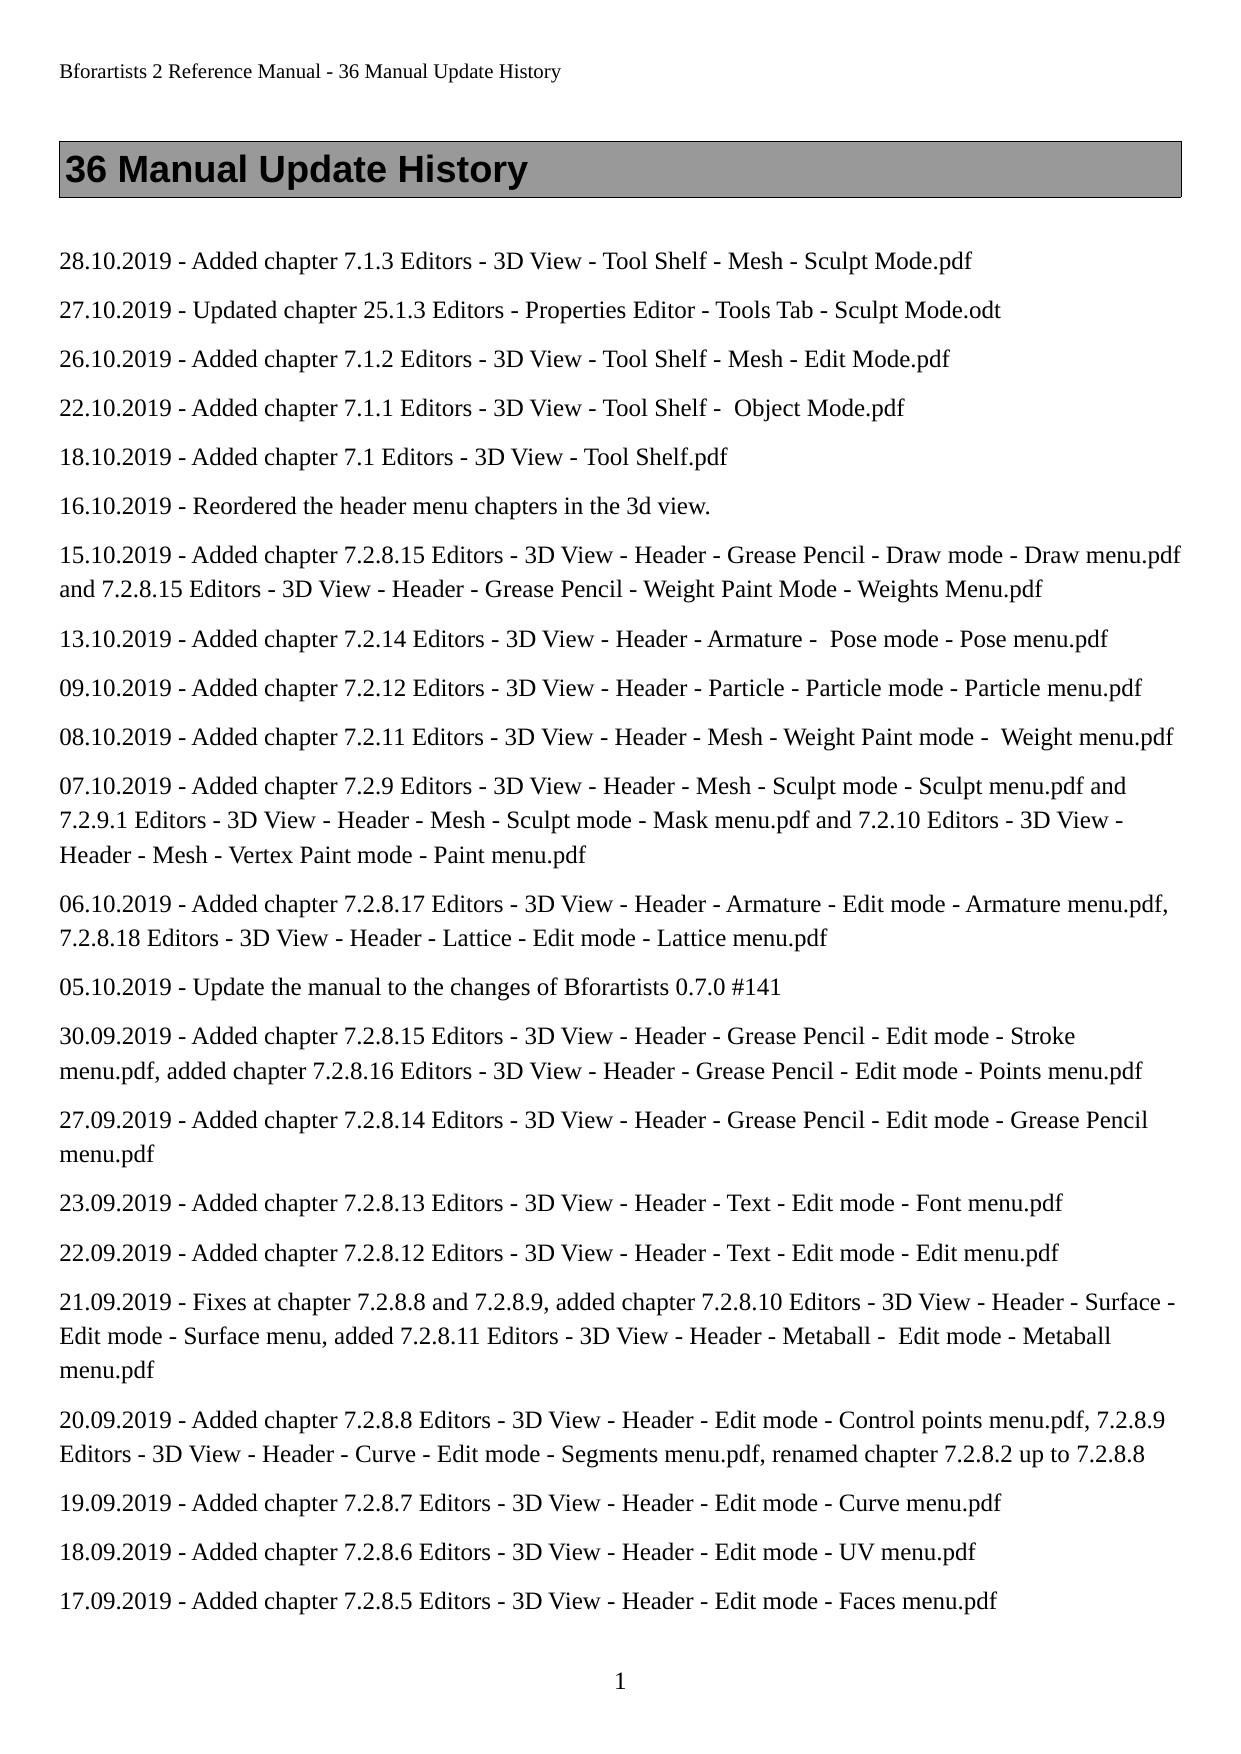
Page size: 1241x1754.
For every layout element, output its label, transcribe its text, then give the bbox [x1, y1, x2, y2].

text 27.09.2019 - Added chapter 7.2.8.14 Editors - 3D View - Header - Grease Pencil - Edit mode - Grease Pencil menu.pdf [59, 1105, 1181, 1168]
text 07.10.2019 - Added chapter 7.2.9 Editors - 3D View - Header - Mesh - Sculpt mode - Sculpt menu.pdf and 7.2.9.1 Editors - 3D View - Header - Mesh - Sculpt mode - Mask menu.pdf and 7.2.10 Editors - 3D View - Header - Mesh - Vertex Paint mode - Paint menu.pdf [59, 771, 1181, 868]
text 23.09.2019 - Added chapter 7.2.8.13 Editors - 3D View - Header - Text - Edit mode - Font menu.pdf [59, 1188, 1181, 1217]
text 30.09.2019 - Added chapter 7.2.8.15 Editors - 3D View - Header - Grease Pencil - Edit mode - Stroke menu.pdf, added chapter 7.2.8.16 Editors - 3D View - Header - Grease Pencil - Edit mode - Points menu.pdf [59, 1021, 1181, 1085]
text 28.10.2019 - Added chapter 7.1.3 Editors - 3D View - Tool Shelf - Mesh - Sculpt Mode.pdf [59, 246, 1181, 274]
table_header 36 Manual Update History [60, 142, 1181, 197]
text 21.09.2019 - Fixes at chapter 7.2.8.8 and 7.2.8.9, added chapter 7.2.8.10 Editors - 3D View - Header - Surface - Edit mode - Surface menu, added 7.2.8.11 Editors - 3D View - Header - Metaball - Edit mode - Metaball menu.pdf [59, 1287, 1181, 1384]
text 18.10.2019 - Added chapter 7.1 Editors - 3D View - Tool Shelf.pdf [59, 442, 1181, 471]
text 09.10.2019 - Added chapter 7.2.12 Editors - 3D View - Header - Particle - Particle mode - Particle menu.pdf [59, 673, 1181, 701]
text 26.10.2019 - Added chapter 7.1.2 Editors - 3D View - Tool Shelf - Mesh - Edit Mode.pdf [59, 344, 1181, 373]
text 27.10.2019 - Updated chapter 25.1.3 Editors - Properties Editor - Tools Tab - Sculpt Mode.odt [59, 295, 1181, 323]
text 08.10.2019 - Added chapter 7.2.11 Editors - 3D View - Header - Mesh - Weight Paint mode - Weight menu.pdf [59, 722, 1181, 751]
text 16.10.2019 - Reordered the header menu chapters in the 3d view. [59, 491, 1181, 520]
text 18.09.2019 - Added chapter 7.2.8.6 Editors - 3D View - Header - Edit mode - UV menu.pdf [59, 1537, 1181, 1566]
text 17.09.2019 - Added chapter 7.2.8.5 Editors - 3D View - Header - Edit mode - Faces menu.pdf [59, 1586, 1181, 1615]
text 22.10.2019 - Added chapter 7.1.1 Editors - 3D View - Tool Shelf - Object Mode.pdf [59, 393, 1181, 422]
text 20.09.2019 - Added chapter 7.2.8.8 Editors - 3D View - Header - Edit mode - Control points menu.pdf, 7.2.8.9 Editors - 3D View - Header - Curve - Edit mode - Segments menu.pdf, renamed chapter 7.2.8.2 up to 7.2.8.8 [59, 1405, 1181, 1468]
text 15.10.2019 - Added chapter 7.2.8.15 Editors - 3D View - Header - Grease Pencil - Draw mode - Draw menu.pdf and 7.2.8.15 Editors - 3D View - Header - Grease Pencil - Weight Paint Mode - Weights Menu.pdf [59, 540, 1181, 603]
text 06.10.2019 - Added chapter 7.2.8.17 Editors - 3D View - Header - Armature - Edit mode - Armature menu.pdf, 7.2.8.18 Editors - 3D View - Header - Lattice - Edit mode - Lattice menu.pdf [59, 889, 1181, 952]
text 13.10.2019 - Added chapter 7.2.14 Editors - 3D View - Header - Armature - Pose mode - Pose menu.pdf [59, 624, 1181, 652]
text 19.09.2019 - Added chapter 7.2.8.7 Editors - 3D View - Header - Edit mode - Curve menu.pdf [59, 1488, 1181, 1517]
text 22.09.2019 - Added chapter 7.2.8.12 Editors - 3D View - Header - Text - Edit mode - Edit menu.pdf [59, 1238, 1181, 1266]
text 05.10.2019 - Update the manual to the changes of Bforartists 0.7.0 #141 [59, 972, 1181, 1001]
